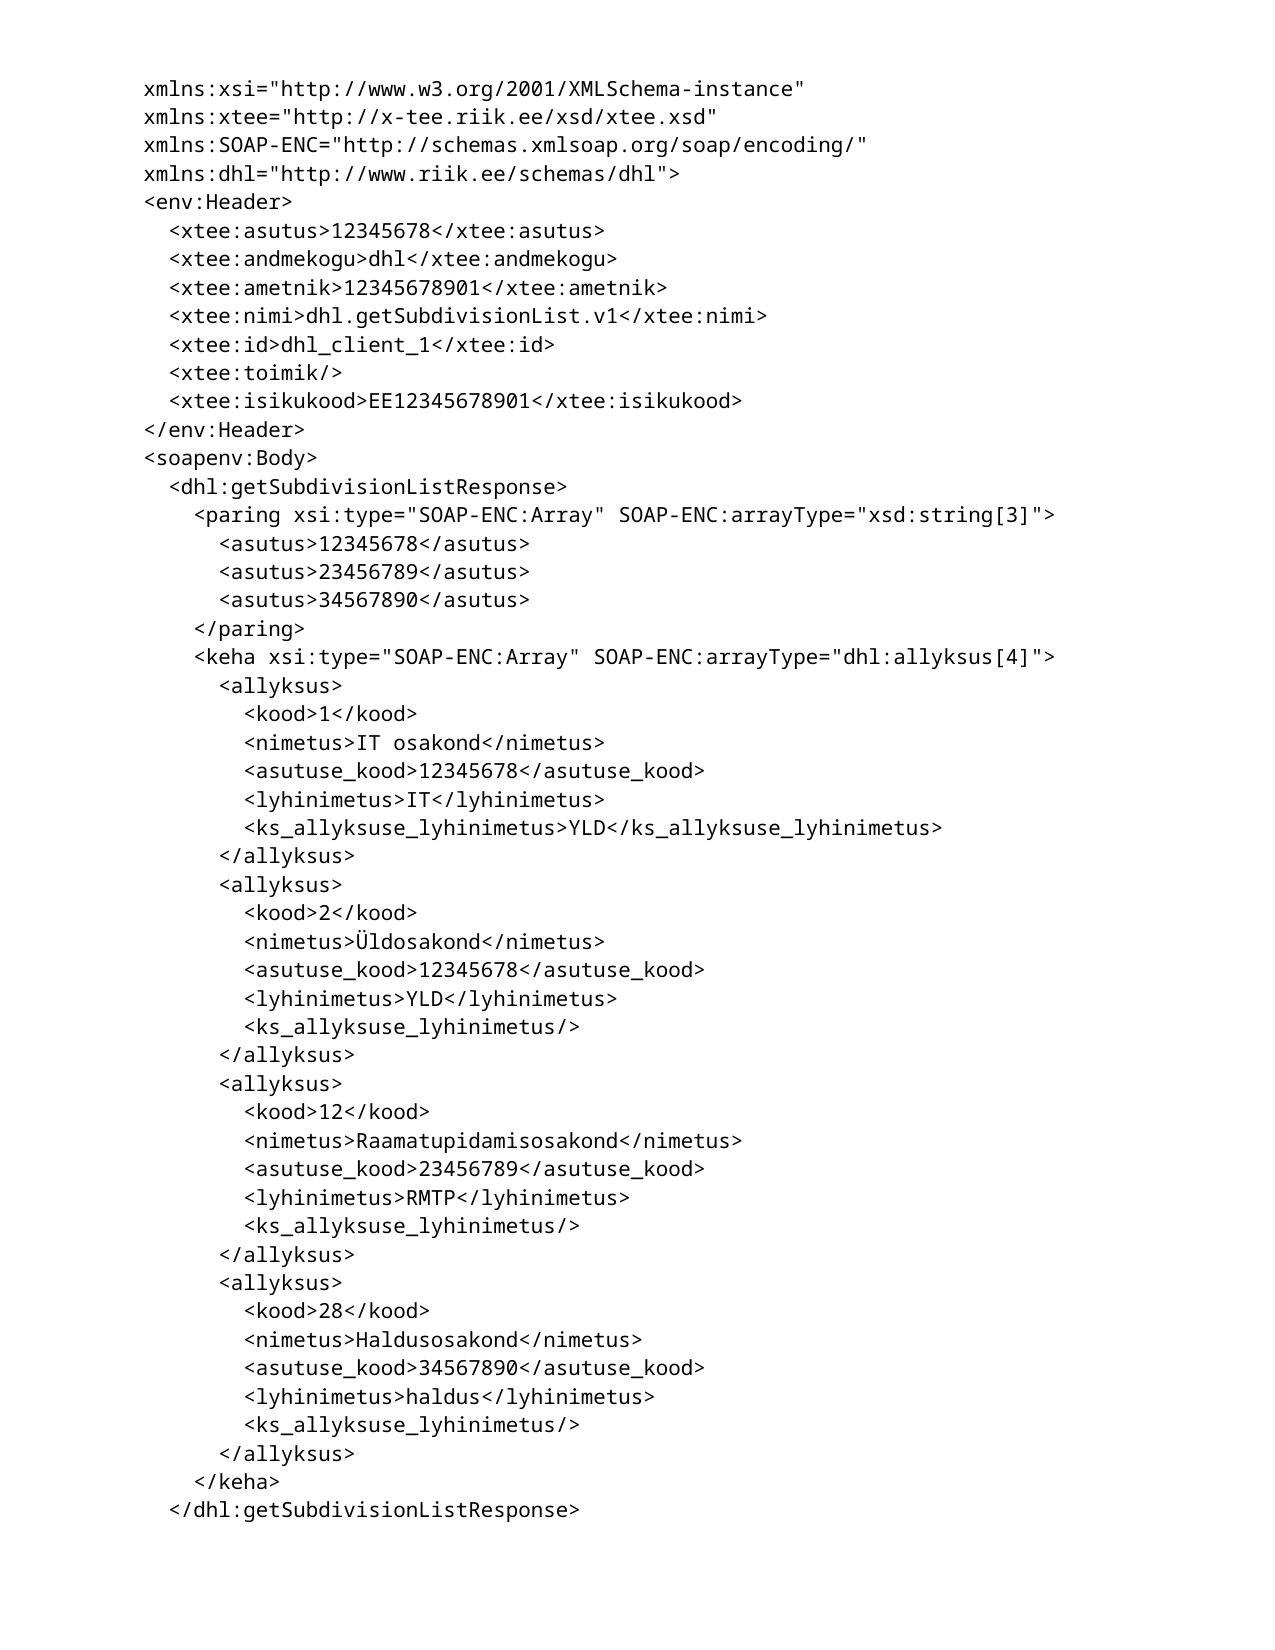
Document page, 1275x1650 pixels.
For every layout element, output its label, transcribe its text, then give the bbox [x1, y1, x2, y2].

text <xtee:nimi>dhl.getSubdivisionList.v1</xtee:nimi> [118, 301, 1157, 330]
text </allyksus> [118, 842, 1157, 870]
text <asutus>34567890</asutus> [118, 586, 1157, 614]
text <allyksus> [118, 870, 1157, 898]
text <paring xsi:type="SOAP-ENC:Array" SOAP-ENC:arrayType="xsd:string[3]"> [118, 500, 1157, 529]
text <env:Header> [118, 187, 1157, 216]
text </paring> [118, 614, 1157, 642]
text <soapenv:Body> [118, 443, 1157, 472]
text <lyhinimetus>RMTP</lyhinimetus> [118, 1183, 1157, 1211]
text <xtee:andmekogu>dhl</xtee:andmekogu> [118, 244, 1157, 273]
text <xtee:ametnik>12345678901</xtee:ametnik> [118, 273, 1157, 301]
text </allyksus> [118, 1240, 1157, 1268]
text <asutuse_kood>34567890</asutuse_kood> [118, 1353, 1157, 1382]
text </dhl:getSubdivisionListResponse> [118, 1496, 1157, 1524]
text <asutus>23456789</asutus> [118, 557, 1157, 586]
text <asutus>12345678</asutus> [118, 529, 1157, 557]
text <xtee:toimik/> [118, 358, 1157, 387]
text <nimetus>IT osakond</nimetus> [118, 728, 1157, 756]
text xmlns:xsi="http://www.w3.org/2001/XMLSchema-instance" [118, 74, 1157, 102]
text <kood>1</kood> [118, 699, 1157, 728]
text <nimetus>Üldosakond</nimetus> [118, 927, 1157, 955]
text <asutuse_kood>23456789</asutuse_kood> [118, 1154, 1157, 1183]
text <xtee:asutus>12345678</xtee:asutus> [118, 216, 1157, 244]
text <xtee:isikukood>EE12345678901</xtee:isikukood> [118, 387, 1157, 415]
text </env:Header> [118, 415, 1157, 443]
text xmlns:xtee="http://x-tee.riik.ee/xsd/xtee.xsd" [118, 102, 1157, 131]
text <xtee:id>dhl_client_1</xtee:id> [118, 330, 1157, 358]
text <ks_allyksuse_lyhinimetus/> [118, 1012, 1157, 1041]
text <kood>28</kood> [118, 1297, 1157, 1325]
text <lyhinimetus>YLD</lyhinimetus> [118, 984, 1157, 1012]
text <keha xsi:type="SOAP-ENC:Array" SOAP-ENC:arrayType="dhl:allyksus[4]"> [118, 642, 1157, 671]
text </allyksus> [118, 1041, 1157, 1069]
text <ks_allyksuse_lyhinimetus/> [118, 1211, 1157, 1240]
text <kood>2</kood> [118, 898, 1157, 927]
text </keha> [118, 1467, 1157, 1496]
text </allyksus> [118, 1439, 1157, 1467]
text <allyksus> [118, 1268, 1157, 1297]
text <kood>12</kood> [118, 1097, 1157, 1126]
text <allyksus> [118, 671, 1157, 699]
text <asutuse_kood>12345678</asutuse_kood> [118, 955, 1157, 984]
text xmlns:dhl="http://www.riik.ee/schemas/dhl"> [118, 159, 1157, 187]
text <nimetus>Raamatupidamisosakond</nimetus> [118, 1126, 1157, 1154]
text <dhl:getSubdivisionListResponse> [118, 472, 1157, 500]
text <nimetus>Haldusosakond</nimetus> [118, 1325, 1157, 1353]
text <lyhinimetus>IT</lyhinimetus> [118, 785, 1157, 813]
text <asutuse_kood>12345678</asutuse_kood> [118, 756, 1157, 785]
text <lyhinimetus>haldus</lyhinimetus> [118, 1382, 1157, 1410]
text xmlns:SOAP-ENC="http://schemas.xmlsoap.org/soap/encoding/" [118, 131, 1157, 159]
text <ks_allyksuse_lyhinimetus/> [118, 1410, 1157, 1439]
text <ks_allyksuse_lyhinimetus>YLD</ks_allyksuse_lyhinimetus> [118, 813, 1157, 842]
text <allyksus> [118, 1069, 1157, 1097]
